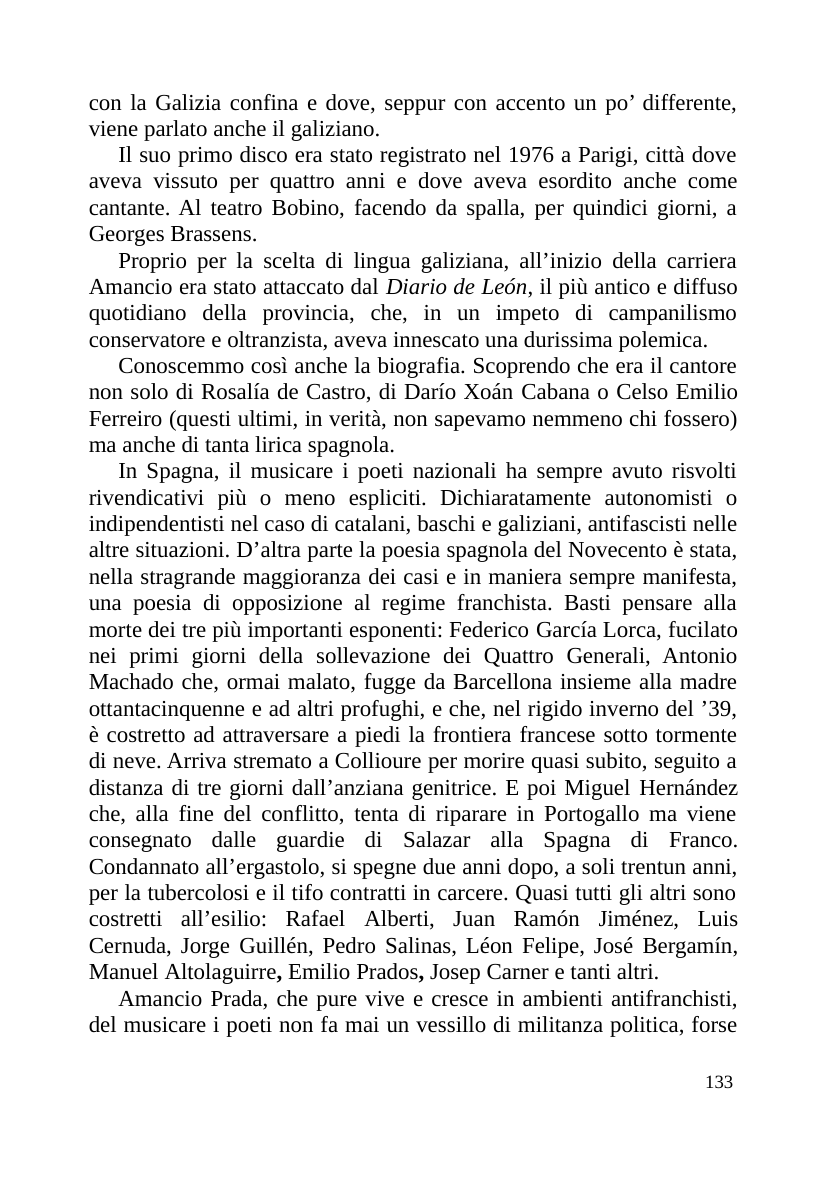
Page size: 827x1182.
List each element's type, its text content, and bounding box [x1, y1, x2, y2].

text Proprio per la scelta di lingua galiziana, all’inizio della carriera Amancio era stato attaccato dal Diario de León, il più antico e diffuso quotidiano della provincia, che, in un impeto di campanilismo conservatore e oltranzista, aveva innescato una durissima polemica. [88, 247, 738, 352]
text con la Galizia confina e dove, seppur con accento un po’ differente, viene parlato anche il galiziano. [88, 88, 738, 141]
text Amancio Prada, che pure vive e cresce in ambienti antifranchisti, del musicare i poeti non fa mai un vessillo di militanza politica, forse [88, 984, 738, 1037]
text Conoscemmo così anche la biografia. Scoprendo che era il cantore non solo di Rosalía de Castro, di Darío Xoán Cabana o Celso Emilio Ferreiro (questi ultimi, in verità, non sapevamo nemmeno chi fossero) ma anche di tanta lirica spagnola. [88, 352, 738, 457]
text In Spagna, il musicare i poeti nazionali ha sempre avuto risvolti rivendicativi più o meno espliciti. Dichiaratamente autonomisti o indipendentisti nel caso di catalani, baschi e galiziani, antifascisti nelle altre situazioni. D’altra parte la poesia spagnola del Novecento è stata, nella stragrande maggioranza dei casi e in maniera sempre manifesta, una poesia di opposizione al regime franchista. Basti pensare alla morte dei tre più importanti esponenti: Federico García Lorca, fucilato nei primi giorni della sollevazione dei Quattro Generali, Antonio Machado che, ormai malato, fugge da Barcellona insieme alla madre ottantacinquenne e ad altri profughi, e che, nel rigido inverno del ’39, è costretto ad attraversare a piedi la frontiera francese sotto tormente di neve. Arriva stremato a Collioure per morire quasi subito, seguito a distanza di tre giorni dall’anziana genitrice. E poi Miguel Hernández che, alla fine del conflitto, tenta di riparare in Portogallo ma viene consegnato dalle guardie di Salazar alla Spagna di Franco. Condannato all’ergastolo, si spegne due anni dopo, a soli trentun anni, per la tubercolosi e il tifo contratti in carcere. Quasi tutti gli altri sono costretti all’esilio: Rafael Alberti, Juan Ramón Jiménez, Luis Cernuda, Jorge Guillén, Pedro Salinas, Léon Felipe, José Bergamín, Manuel Altolaguirre, Emilio Prados, Josep Carner e tanti altri. [88, 457, 738, 984]
text Il suo primo disco era stato registrato nel 1976 a Parigi, città dove aveva vissuto per quattro anni e dove aveva esordito anche come cantante. Al teatro Bobino, facendo da spalla, per quindici giorni, a Georges Brassens. [88, 141, 738, 247]
